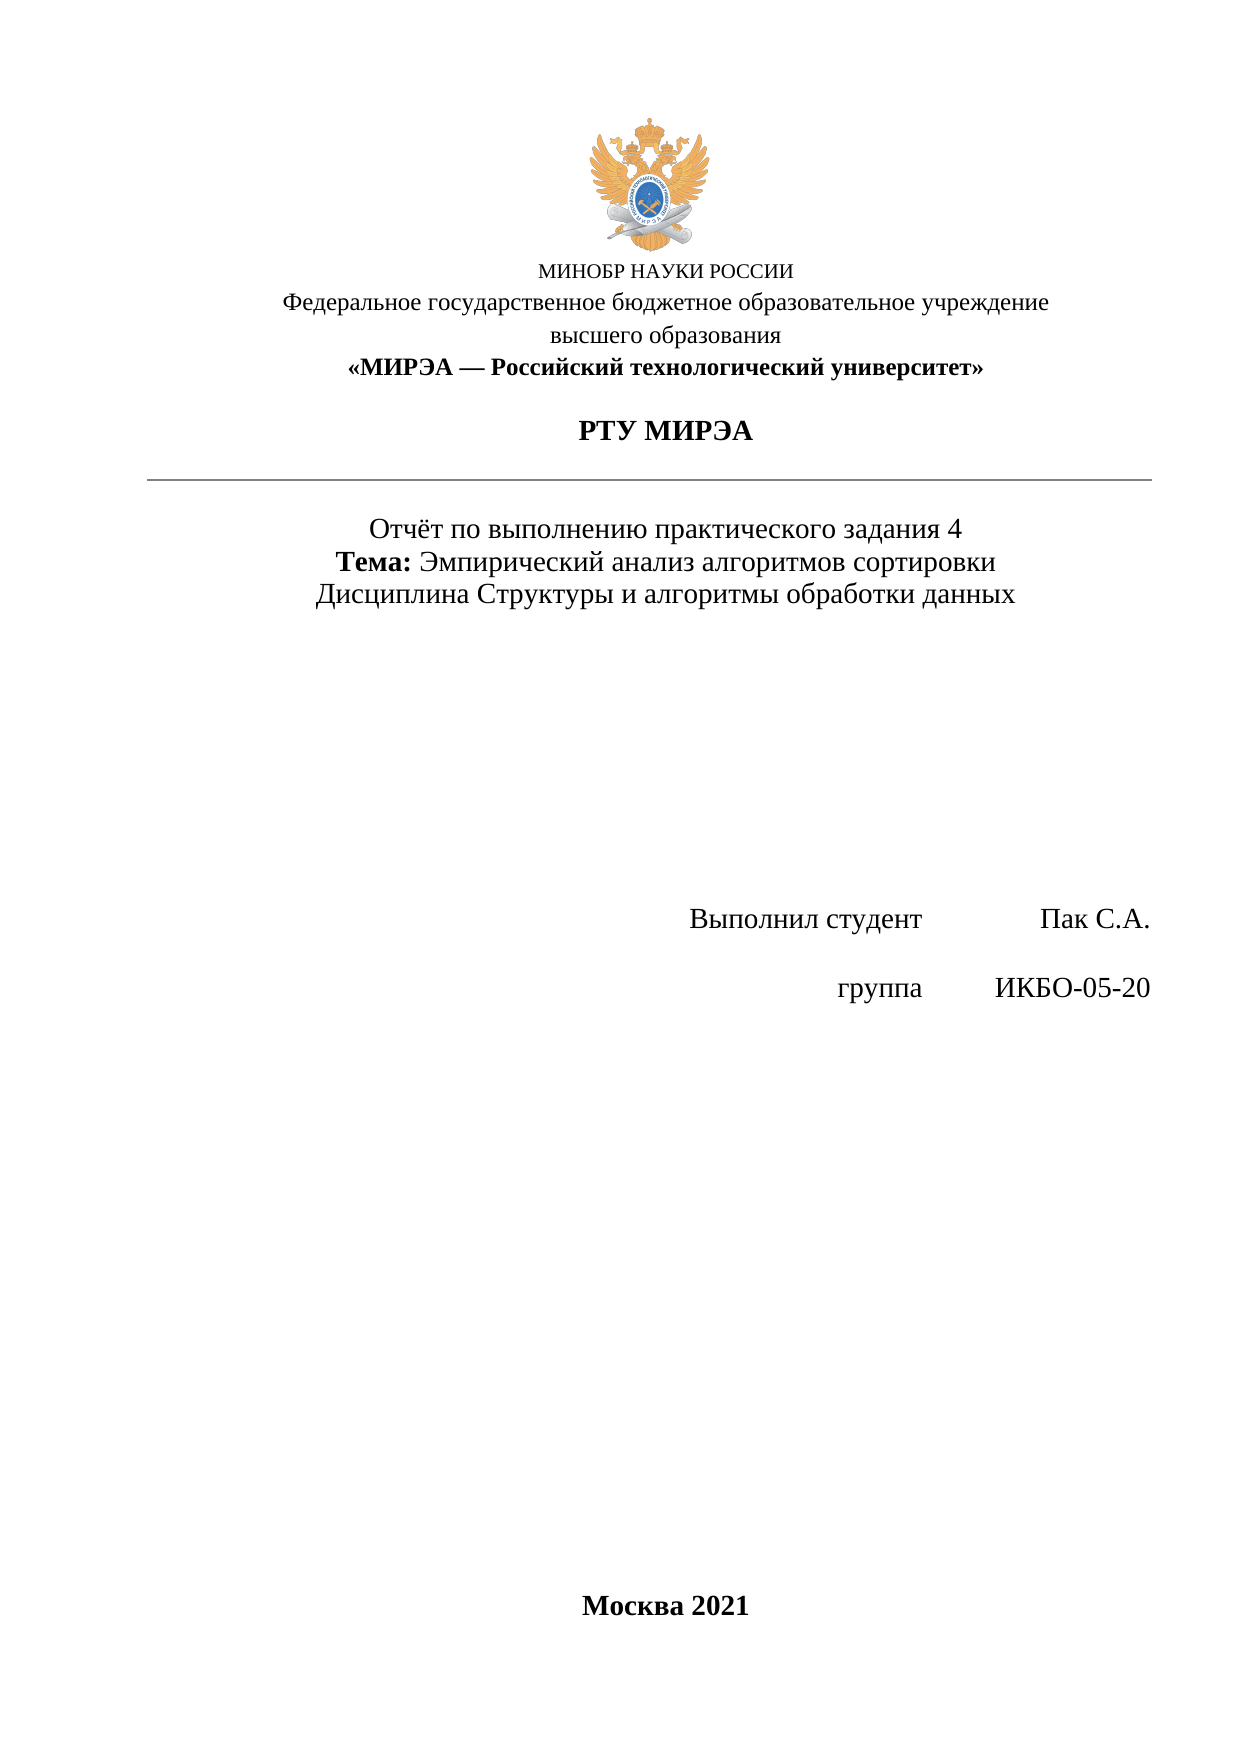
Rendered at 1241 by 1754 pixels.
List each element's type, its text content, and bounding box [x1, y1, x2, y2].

text Тема: Эмпирический анализ алгоритмов сортировки [147, 545, 1152, 577]
text Федеральное государственное бюджетное образовательное учреждение [147, 284, 1152, 317]
table_cell группа [683, 935, 922, 1004]
table_header Выполнил студент [683, 903, 922, 935]
text Отчёт по выполнению практического задания 4 [147, 512, 1152, 545]
text «МИРЭА — Российский технологический университет» [147, 349, 1152, 382]
text МИНОБР НАУКИ РОССИИ [147, 252, 1152, 284]
text РТУ МИРЭА [147, 414, 1152, 447]
table_header Пак С.А. [989, 903, 1151, 935]
table_header [923, 903, 989, 935]
table_cell ИКБО-05-20 [989, 935, 1151, 1004]
text высшего образования [147, 317, 1152, 349]
text Москва 2021 [147, 1589, 1152, 1622]
picture [582, 118, 717, 252]
table_cell [923, 935, 989, 1004]
text Дисциплина Структуры и алгоритмы обработки данных [147, 577, 1152, 610]
